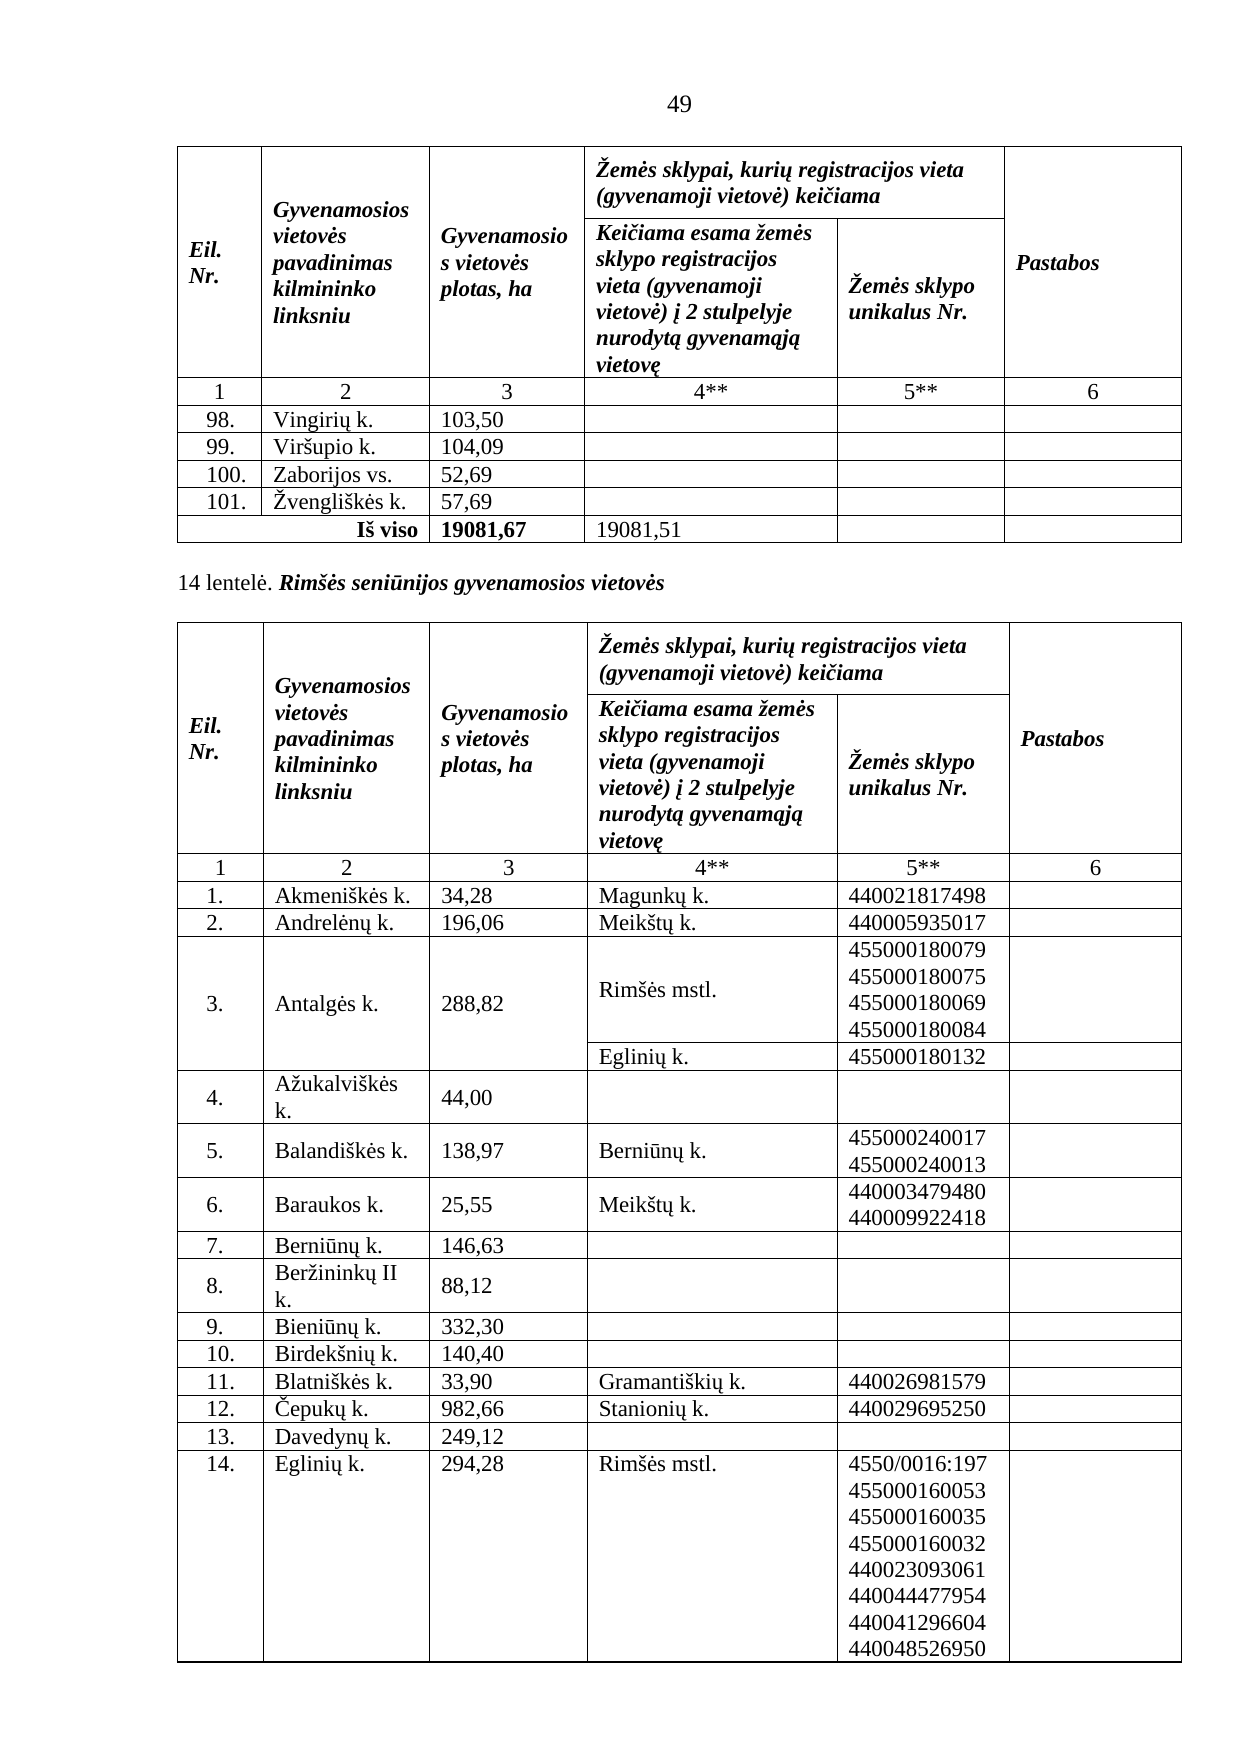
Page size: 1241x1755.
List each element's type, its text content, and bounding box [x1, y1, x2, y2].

table_cell 3 [430, 378, 584, 404]
table_cell Blatniškės k. [264, 1368, 429, 1394]
table_cell Gramantiškių k. [588, 1368, 837, 1394]
table_cell Rimšės mstl. [588, 937, 837, 1042]
table_cell 440003479480 440009922418 [838, 1178, 1009, 1231]
table_cell [1010, 1341, 1181, 1367]
table_cell [1010, 1178, 1181, 1231]
table_header Gyvenamosios vietovės plotas, ha [430, 623, 587, 853]
table_cell 19081,51 [585, 516, 837, 542]
table_cell 440005935017 [838, 909, 1009, 936]
table_cell 3. [178, 937, 263, 1069]
table_cell 103,50 [430, 406, 584, 432]
table_cell Žemės sklypo unikalus Nr. [838, 695, 1009, 853]
table_cell 5** [838, 854, 1009, 881]
table_cell [588, 1259, 837, 1312]
table_cell 4** [585, 378, 837, 404]
table_cell [1010, 1232, 1181, 1258]
table_cell Andrelėnų k. [264, 909, 429, 936]
table_cell 440029695250 [838, 1396, 1009, 1422]
table_cell [1005, 461, 1181, 487]
table_cell [588, 1232, 837, 1258]
table_cell Balandiškės k. [264, 1124, 429, 1177]
table_cell 1. [178, 882, 263, 908]
table_cell [838, 1313, 1009, 1339]
table_header Gyvenamosios vietovės plotas, ha [430, 147, 584, 377]
table_cell 10. [178, 1341, 263, 1367]
table_cell 12. [178, 1396, 263, 1422]
table_cell [838, 1423, 1009, 1449]
table_cell [838, 406, 1004, 432]
table_cell 1 [178, 854, 263, 881]
table_cell 4. [178, 1071, 263, 1123]
table_cell 2 [262, 378, 429, 404]
table_cell Meikštų k. [588, 1178, 837, 1231]
table_cell 6 [1010, 854, 1181, 881]
table_cell 6. [178, 1178, 263, 1231]
table_cell Davedynų k. [264, 1423, 429, 1449]
table_cell [838, 1232, 1009, 1258]
table_cell Keičiama esama žemės sklypo registracijos vieta (gyvenamoji vietovė) į 2 stulpelyje nurodytą gyvenamąją vietovę [585, 219, 837, 377]
table_cell Žemės sklypo unikalus Nr. [838, 219, 1004, 377]
table_cell 455000180079 455000180075 455000180069 455000180084 [838, 937, 1009, 1042]
table_cell Baraukos k. [264, 1178, 429, 1231]
table_cell [588, 1313, 837, 1339]
table_cell Zaborijos vs. [262, 461, 429, 487]
table_cell 34,28 [430, 882, 587, 908]
table_cell Viršupio k. [262, 433, 429, 459]
table_cell Eglinių k. [264, 1451, 429, 1661]
table_cell [838, 461, 1004, 487]
table_cell 440026981579 [838, 1368, 1009, 1394]
table_cell [1010, 882, 1181, 908]
table_cell [1010, 1396, 1181, 1422]
table_cell 44,00 [430, 1071, 587, 1123]
table_header Gyvenamosios vietovės pavadinimas kilmininko linksniu [262, 147, 429, 377]
table_cell 14. [178, 1451, 263, 1661]
table_cell Keičiama esama žemės sklypo registracijos vieta (gyvenamoji vietovė) į 2 stulpelyje nurodytą gyvenamąją vietovę [588, 695, 837, 853]
table_cell 88,12 [430, 1259, 587, 1312]
table_cell 982,66 [430, 1396, 587, 1422]
table_cell 1 [178, 378, 261, 404]
table_cell 19081,67 [430, 516, 584, 542]
table_cell [1010, 1368, 1181, 1394]
table_cell [1005, 433, 1181, 459]
table_cell 9. [178, 1313, 263, 1339]
table_cell 99. [178, 433, 261, 459]
text 14 lentelė. Rimšės seniūnijos gyvenamosios vietovės [177, 569, 1181, 596]
table_header Pastabos [1010, 623, 1181, 853]
table_cell 249,12 [430, 1423, 587, 1449]
table_cell 7. [178, 1232, 263, 1258]
table_cell 332,30 [430, 1313, 587, 1339]
table_cell Birdekšnių k. [264, 1341, 429, 1367]
table_cell [1010, 1423, 1181, 1449]
table_cell 11. [178, 1368, 263, 1394]
table_cell 455000240017 455000240013 [838, 1124, 1009, 1177]
table_cell 5. [178, 1124, 263, 1177]
table_cell 455000180132 [838, 1043, 1009, 1069]
table_cell 33,90 [430, 1368, 587, 1394]
table_cell 288,82 [430, 937, 587, 1069]
table_cell [1010, 937, 1181, 1042]
table_cell [588, 1071, 837, 1123]
table_cell [838, 488, 1004, 514]
table_cell 3 [430, 854, 587, 881]
table_cell Magunkų k. [588, 882, 837, 908]
table_cell 98. [178, 406, 261, 432]
table_cell 440021817498 [838, 882, 1009, 908]
table_cell [1005, 488, 1181, 514]
table_cell 104,09 [430, 433, 584, 459]
table_cell [585, 433, 837, 459]
table_cell 57,69 [430, 488, 584, 514]
table_cell 8. [178, 1259, 263, 1312]
table_cell Berniūnų k. [264, 1232, 429, 1258]
table_cell 138,97 [430, 1124, 587, 1177]
table_cell Ažukalviškės k. [264, 1071, 429, 1123]
table_cell Meikštų k. [588, 909, 837, 936]
table_cell 4** [588, 854, 837, 881]
table_cell [585, 488, 837, 514]
table_header Eil. Nr. [178, 623, 263, 853]
table_cell [585, 406, 837, 432]
table_cell Bieniūnų k. [264, 1313, 429, 1339]
table_cell 25,55 [430, 1178, 587, 1231]
table_cell 6 [1005, 378, 1181, 404]
table_cell [588, 1423, 837, 1449]
table_header Pastabos [1005, 147, 1181, 377]
table_cell 294,28 [430, 1451, 587, 1661]
table_header Žemės sklypai, kurių registracijos vieta (gyvenamoji vietovė) keičiama [585, 147, 1004, 218]
table_cell 2. [178, 909, 263, 936]
table_header Žemės sklypai, kurių registracijos vieta (gyvenamoji vietovė) keičiama [588, 623, 1009, 694]
table_cell Čepukų k. [264, 1396, 429, 1422]
table_cell [588, 1341, 837, 1367]
table_cell Eglinių k. [588, 1043, 837, 1069]
table_cell [838, 1259, 1009, 1312]
table_cell 52,69 [430, 461, 584, 487]
table_header Eil. Nr. [178, 147, 261, 377]
table_cell Rimšės mstl. [588, 1451, 837, 1661]
table_cell 146,63 [430, 1232, 587, 1258]
table_cell [1005, 406, 1181, 432]
table_cell [1010, 1313, 1181, 1339]
table_cell 101. [178, 488, 261, 514]
table_cell 13. [178, 1423, 263, 1449]
table_cell [1010, 909, 1181, 936]
table_cell Akmeniškės k. [264, 882, 429, 908]
table_cell [1010, 1043, 1181, 1069]
table_cell Berniūnų k. [588, 1124, 837, 1177]
table_cell Antalgės k. [264, 937, 429, 1069]
table_cell Vingirių k. [262, 406, 429, 432]
table_cell 2 [264, 854, 429, 881]
table_cell [1010, 1259, 1181, 1312]
table_cell 140,40 [430, 1341, 587, 1367]
table_cell [838, 1071, 1009, 1123]
table_cell Žvengliškės k. [262, 488, 429, 514]
table_cell [1010, 1071, 1181, 1123]
table_header Gyvenamosios vietovės pavadinimas kilmininko linksniu [264, 623, 429, 853]
table_cell [1005, 516, 1181, 542]
table_cell [1010, 1124, 1181, 1177]
table_cell [838, 1341, 1009, 1367]
table_cell Beržininkų II k. [264, 1259, 429, 1312]
table_cell 196,06 [430, 909, 587, 936]
table_cell Stanionių k. [588, 1396, 837, 1422]
table_cell [838, 433, 1004, 459]
table_cell [838, 516, 1004, 542]
table_cell Iš viso [178, 516, 429, 542]
table_cell 5** [838, 378, 1004, 404]
table_cell 4550/0016:197 455000160053 455000160035 455000160032 440023093061 440044477954 440041296604 440048526950 [838, 1451, 1009, 1661]
table_cell 100. [178, 461, 261, 487]
table_cell [585, 461, 837, 487]
table_cell [1010, 1451, 1181, 1661]
